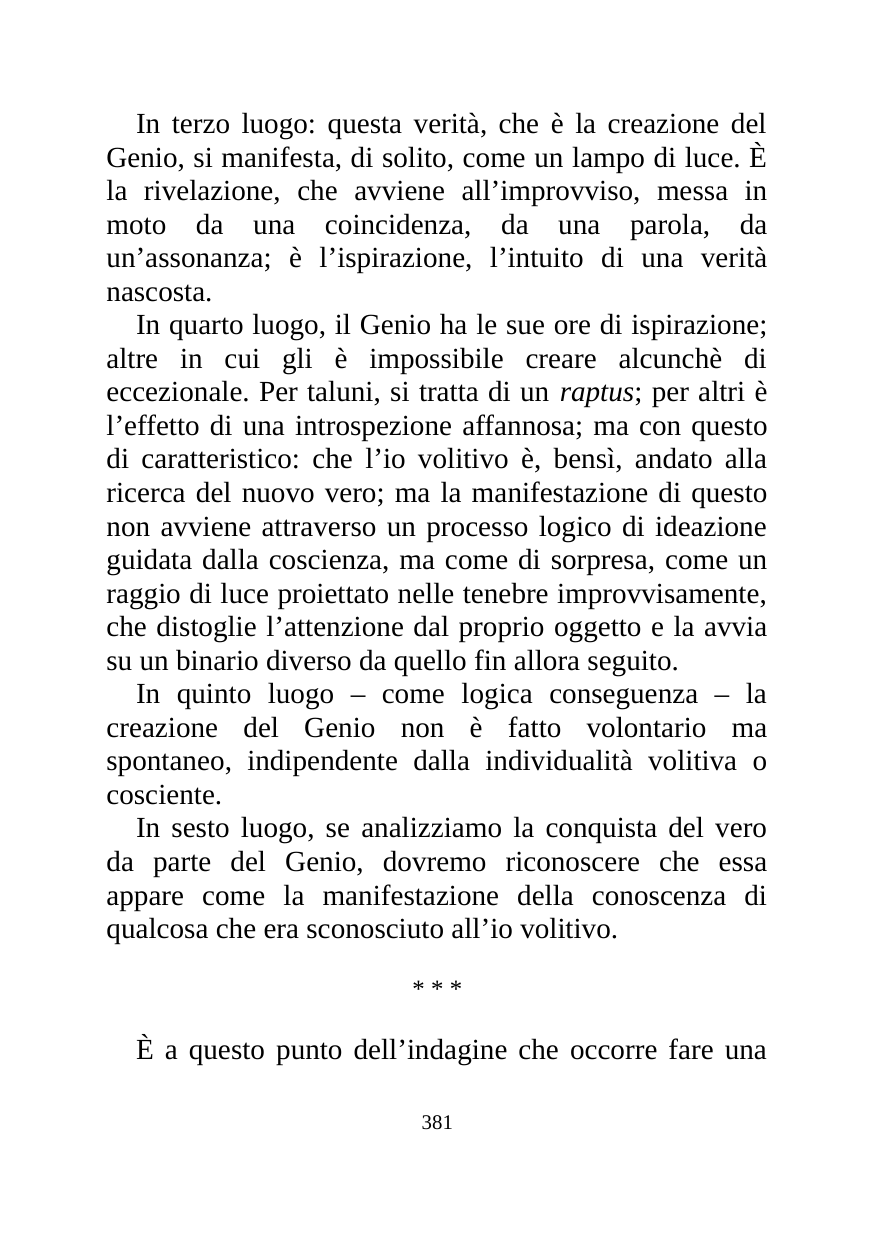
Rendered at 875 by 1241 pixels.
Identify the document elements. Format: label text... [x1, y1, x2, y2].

text In quarto luogo, il Genio ha le sue ore di ispirazione; altre in cui gli è impossibile creare alcunchè di eccezionale. Per taluni, si tratta di un raptus; per altri è l’effetto di una introspezione affannosa; ma con questo di caratteristico: che l’io volitivo è, bensì, andato alla ricerca del nuovo vero; ma la manifestazione di questo non avviene attraverso un processo logico di ideazione guidata dalla coscienza, ma come di sorpresa, come un raggio di luce proiettato nelle tenebre improvvisamente, che distoglie l’attenzione dal proprio oggetto e la avvia su un binario diverso da quello fin allora seguito. [106, 307, 768, 676]
text È a questo punto dell’indagine che occorre fare una [106, 1032, 768, 1066]
text * * * [106, 974, 768, 1003]
text In quinto luogo – come logica conseguenza – la creazione del Genio non è fatto volontario ma spontaneo, indipendente dalla individualità volitiva o cosciente. [106, 676, 768, 811]
text In terzo luogo: questa verità, che è la creazione del Genio, si manifesta, di solito, come un lampo di luce. È la rivelazione, che avviene all’improvviso, messa in moto da una coincidenza, da una parola, da un’assonanza; è l’ispirazione, l’intuito di una verità nascosta. [106, 106, 768, 307]
text In sesto luogo, se analizziamo la conquista del vero da parte del Genio, dovremo riconoscere che essa appare come la manifestazione della conoscenza di qualcosa che era sconosciuto all’io volitivo. [106, 811, 768, 945]
